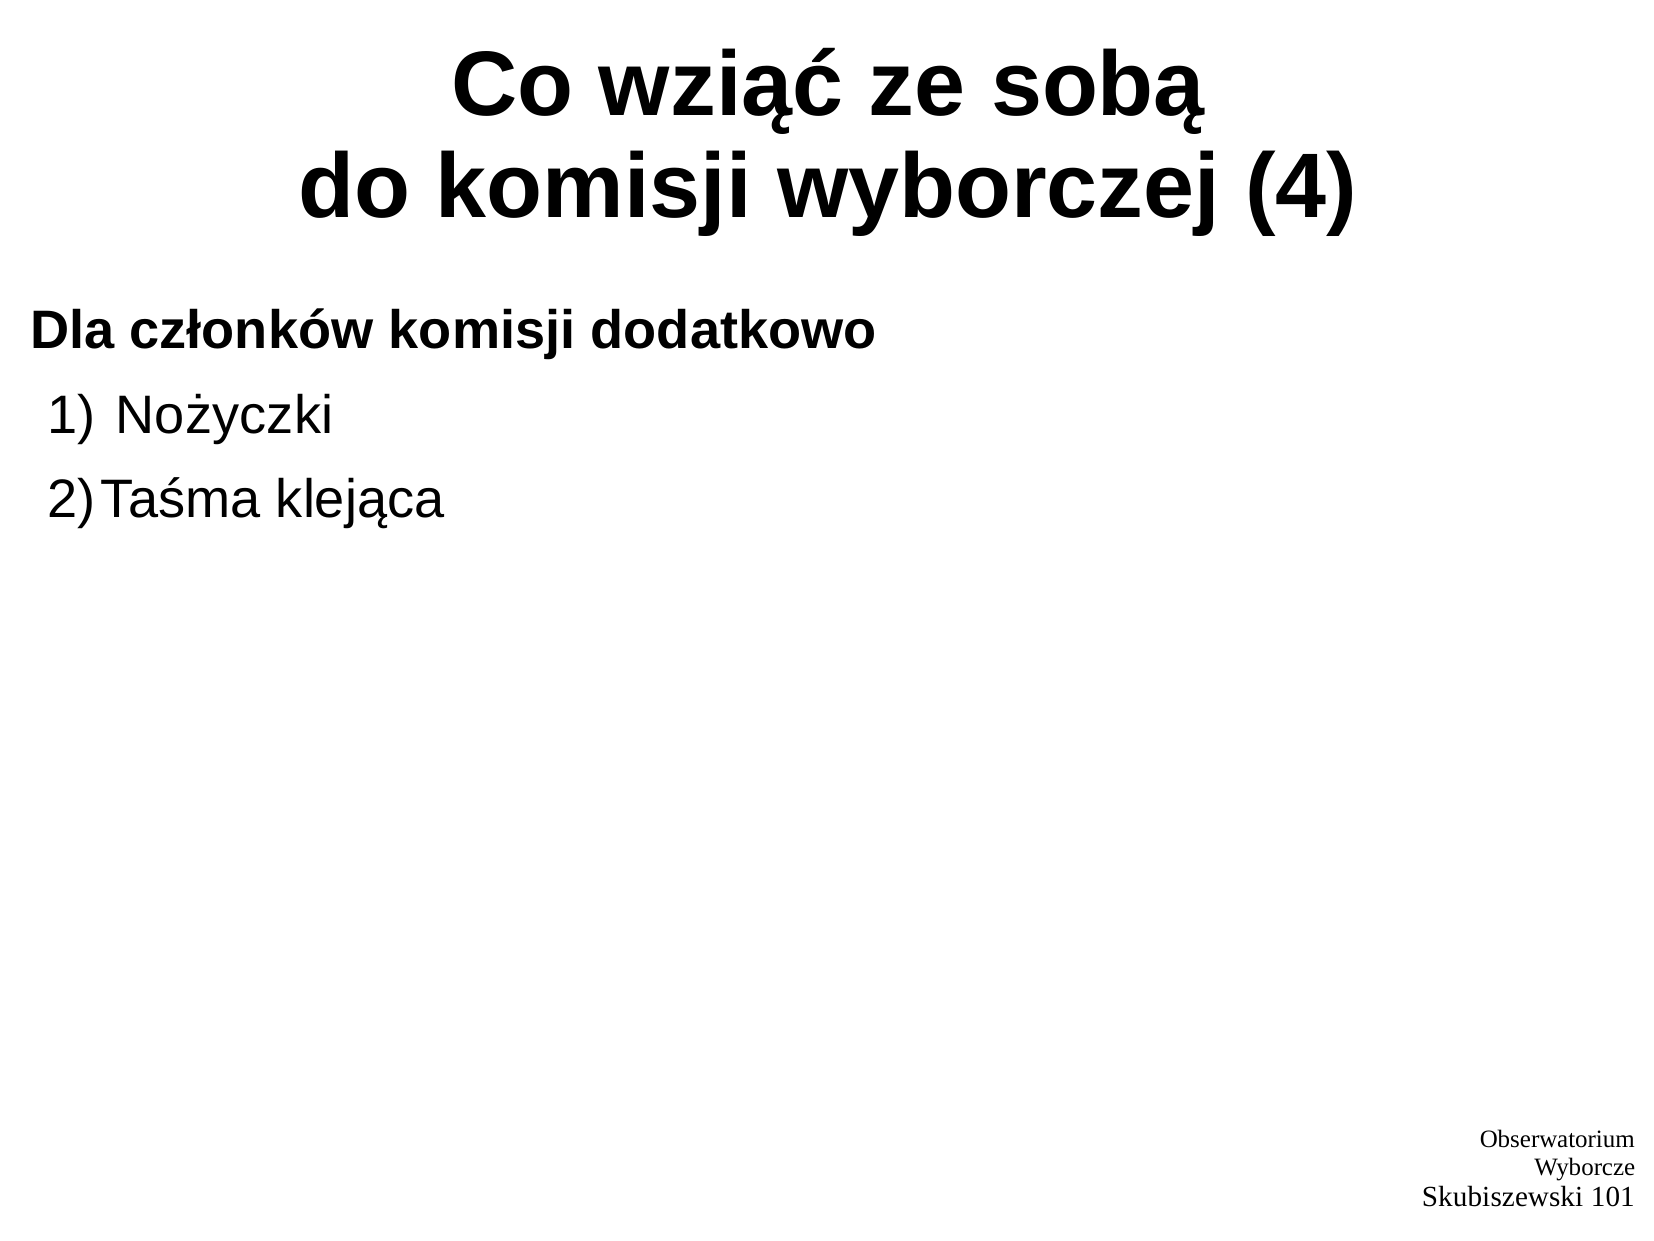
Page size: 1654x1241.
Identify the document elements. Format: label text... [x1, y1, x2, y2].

title Co wziąć ze sobą do komisji wyborczej (4) [84, 32, 1573, 238]
list Dla członków komisji dodatkowo Nożyczki Taśma klejąca [30, 300, 1583, 1241]
